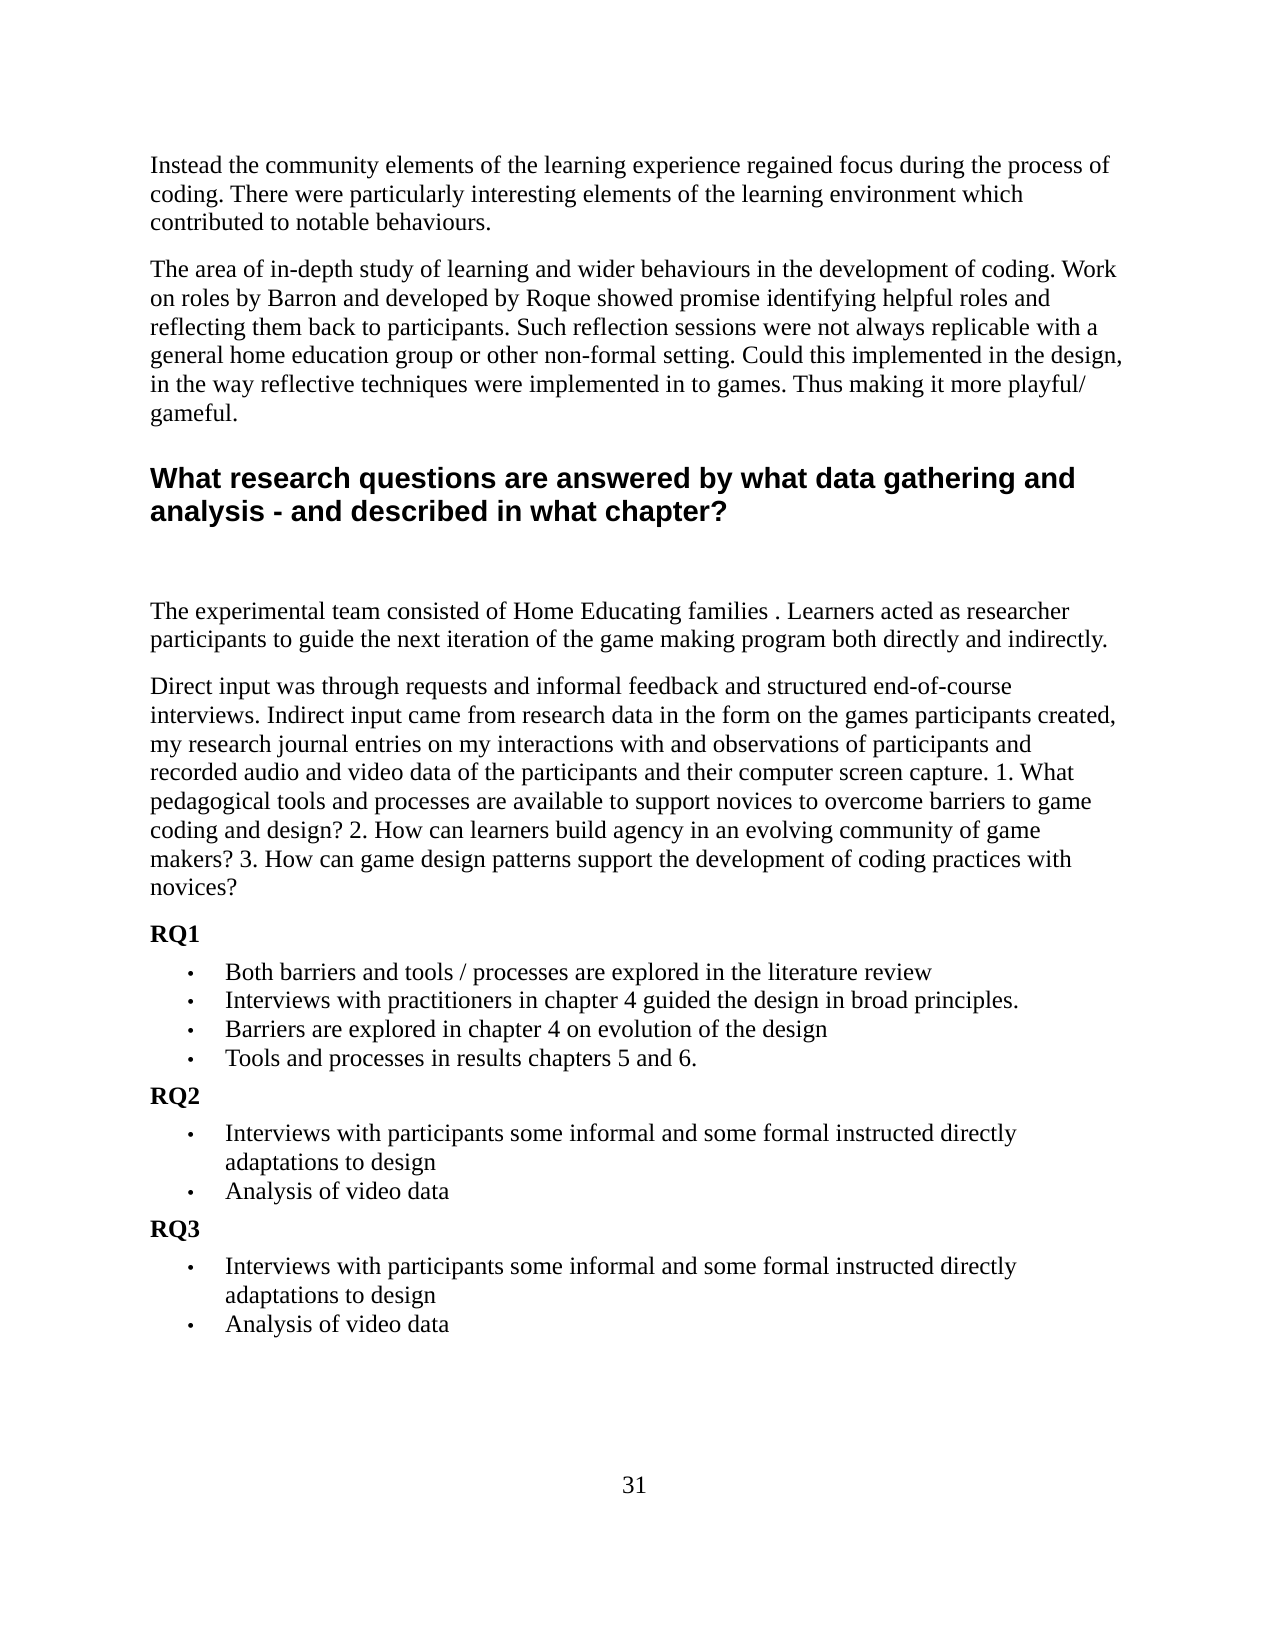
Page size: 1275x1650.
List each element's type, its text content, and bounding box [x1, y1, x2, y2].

list Both barriers and tools / processes are explored in the literature review [187, 957, 1125, 986]
list Interviews with participants some informal and some formal instructed directly adaptations to design [187, 1118, 1125, 1176]
text RQ2 [150, 1081, 1125, 1109]
list Interviews with participants some informal and some formal instructed directly adaptations to design [187, 1251, 1125, 1309]
text The area of in-depth study of learning and wider behaviours in the development of coding. Work on roles by Barron and developed by Roque showed promise identifying helpful roles and reflecting them back to participants. Such reflection sessions were not always replicable with a general home education group or other non-formal setting. Could this implemented in the design, in the way reflective techniques were implemented in to games. Thus making it more playful/ gameful. [150, 254, 1125, 427]
list Analysis of video data [187, 1309, 1125, 1338]
list Analysis of video data [187, 1176, 1125, 1205]
list Barriers are explored in chapter 4 on evolution of the design [187, 1014, 1125, 1043]
subtitle What research questions are answered by what data gathering and analysis - and described in what chapter? [150, 461, 1125, 528]
text Instead the community elements of the learning experience regained focus during the process of coding. There were particularly interesting elements of the learning environment which contributed to notable behaviours. [150, 150, 1125, 236]
text Direct input was through requests and informal feedback and structured end-of-course interviews. Indirect input came from research data in the form on the games participants created, my research journal entries on my interactions with and observations of participants and recorded audio and video data of the participants and their computer screen capture. 1. What pedagogical tools and processes are available to support novices to overcome barriers to game coding and design? 2. How can learners build agency in an evolving community of game makers? 3. How can game design patterns support the development of coding practices with novices? [150, 671, 1125, 901]
text RQ3 [150, 1214, 1125, 1242]
list Interviews with practitioners in chapter 4 guided the design in broad principles. [187, 986, 1125, 1014]
text RQ1 [150, 919, 1125, 948]
text The experimental team consisted of Home Educating families . Learners acted as researcher participants to guide the next iteration of the game making program both directly and indirectly. [150, 596, 1125, 653]
list Tools and processes in results chapters 5 and 6. [187, 1043, 1125, 1072]
